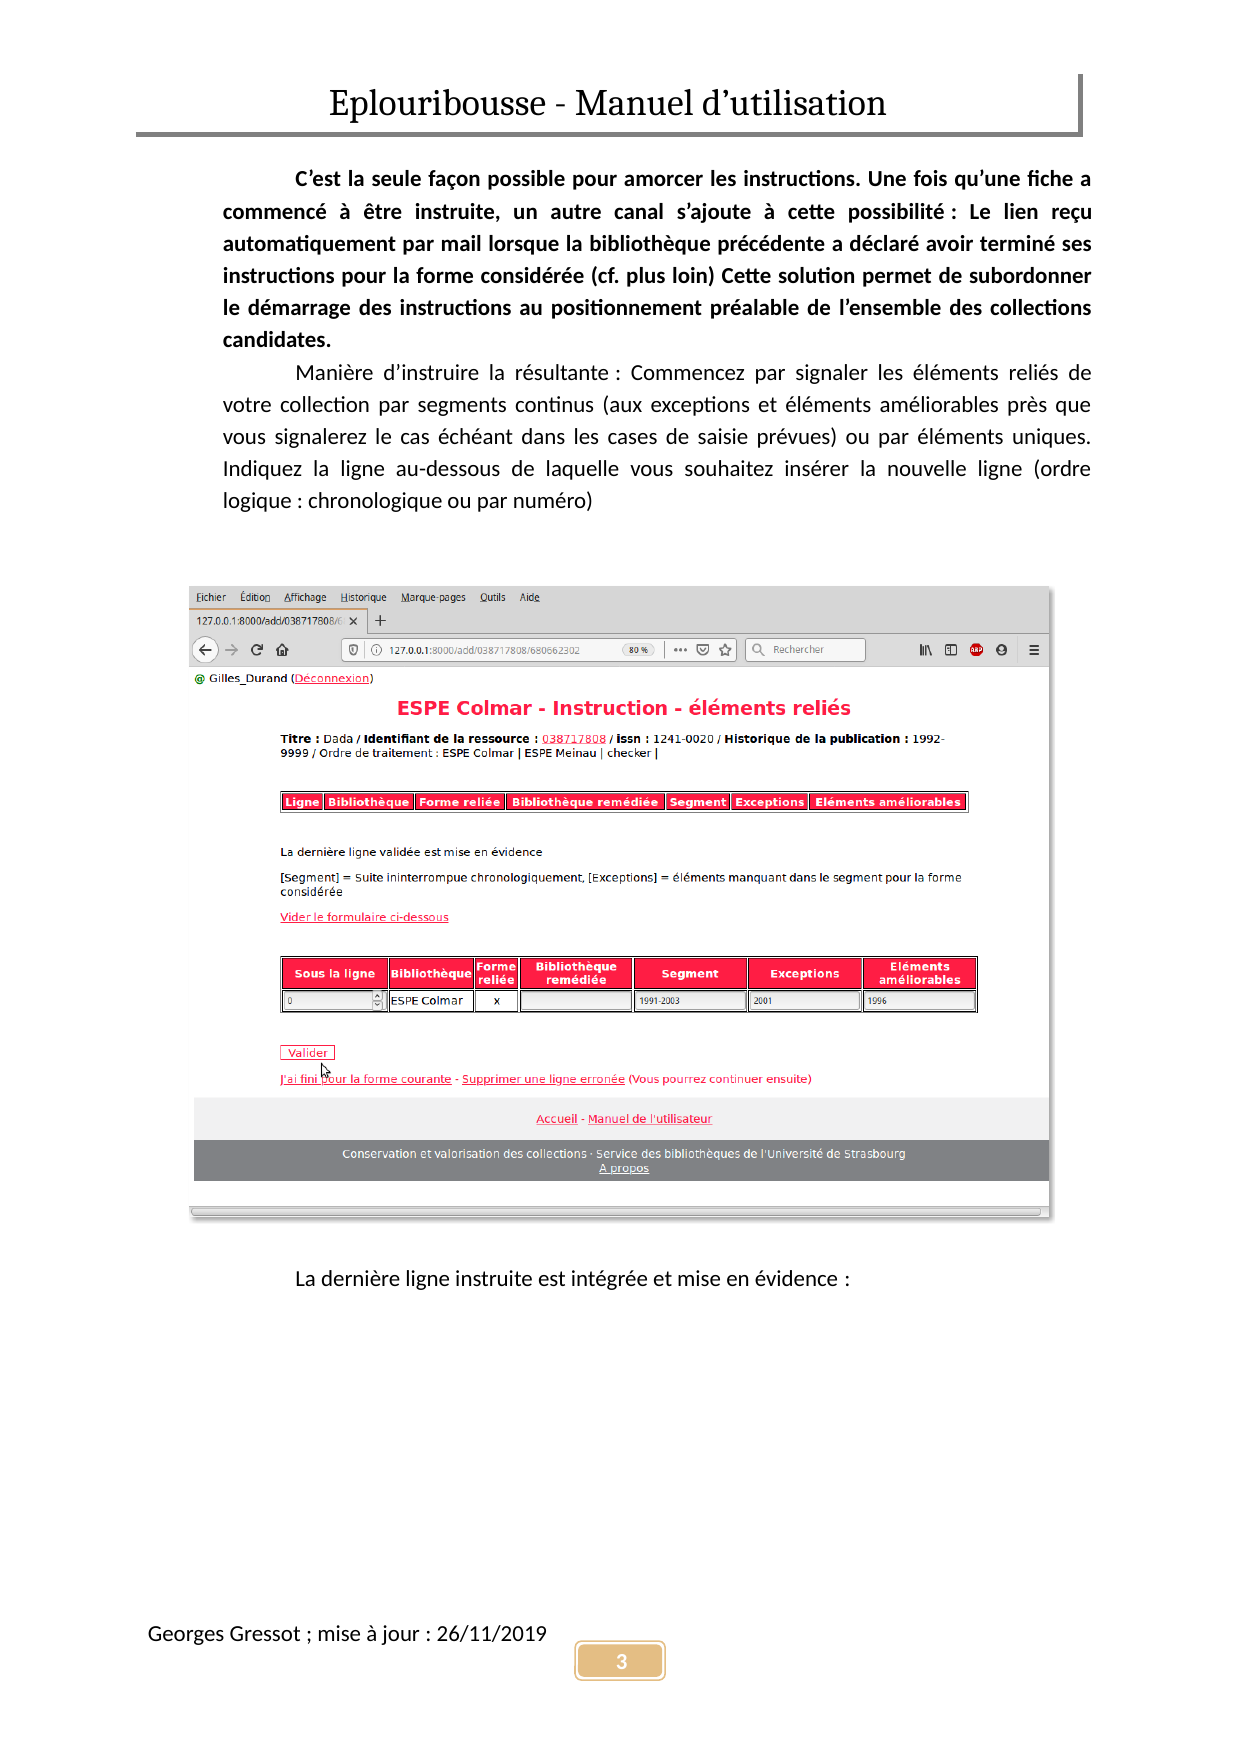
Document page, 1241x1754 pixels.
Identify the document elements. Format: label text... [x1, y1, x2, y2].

list Manière d’instruire la résultante : Commencez par signaler les éléments reliés de votre collection par segments continus (aux exceptions et éléments améliorables près que vous signalerez le cas échéant dans les cases de saisie prévues) ou par éléments uniques. Indiquez la ligne au-dessous de laquelle vous souhaitez insérer la nouvelle ligne (ordre logique : chronologique ou par numéro) [223, 358, 1093, 514]
list C’est la seule façon possible pour amorcer les instructions. Une fois qu’une fiche a commencé à être instruite, un autre canal s’ajoute à cette possibilité : Le lien reçu automatiquement par mail lorsque la bibliothèque précédente a déclaré avoir terminé ses instructions pour la forme considérée (cf. plus loin) Cette solution permet de subordonner le démarrage des instructions au positionnement préalable de l’ensemble des collections candidates. [223, 164, 1093, 353]
picture [185, 583, 1055, 1224]
list La dernière ligne instruite est intégrée et mise en évidence : [223, 1264, 1093, 1292]
